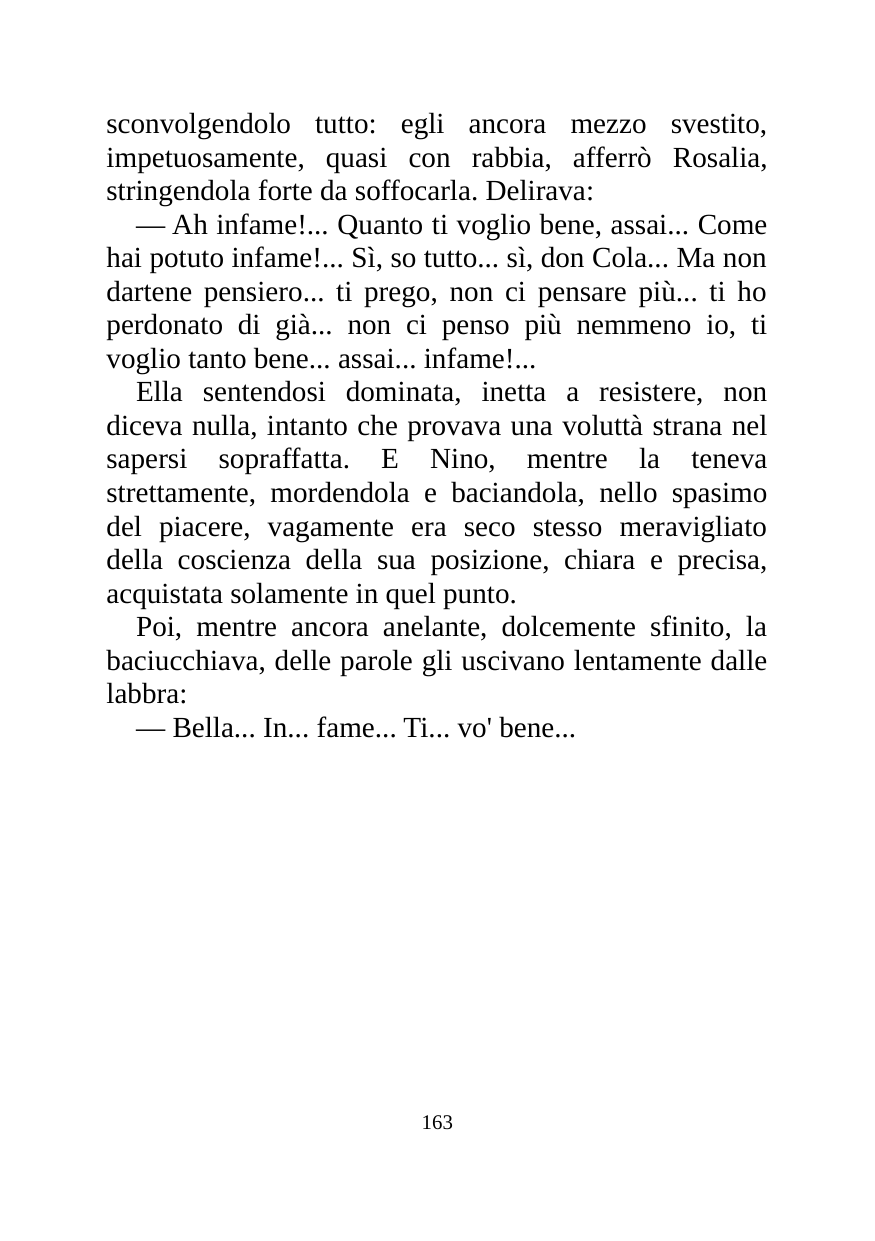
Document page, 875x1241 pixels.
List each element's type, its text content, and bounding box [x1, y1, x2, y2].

text sconvolgendolo tutto: egli ancora mezzo svestito, impetuosamente, quasi con rabbia, afferrò Rosalia, stringendola forte da soffocarla. Delirava: [106, 106, 768, 207]
text — Bella... In... fame... Ti... vo' bene... [106, 710, 768, 743]
text Ella sentendosi dominata, inetta a resistere, non diceva nulla, intanto che provava una voluttà strana nel sapersi sopraffatta. E Nino, mentre la teneva strettamente, mordendola e baciandola, nello spasimo del piacere, vagamente era seco stesso meravigliato della coscienza della sua posizione, chiara e precisa, acquistata solamente in quel punto. [106, 374, 768, 609]
text — Ah infame!... Quanto ti voglio bene, assai... Come hai potuto infame!... Sì, so tutto... sì, don Cola... Ma non dartene pensiero... ti prego, non ci pensare più... ti ho perdonato di già... non ci penso più nemmeno io, ti voglio tanto bene... assai... infame!... [106, 207, 768, 374]
text Poi, mentre ancora anelante, dolcemente sfinito, la baciucchiava, delle parole gli uscivano lentamente dalle labbra: [106, 609, 768, 710]
